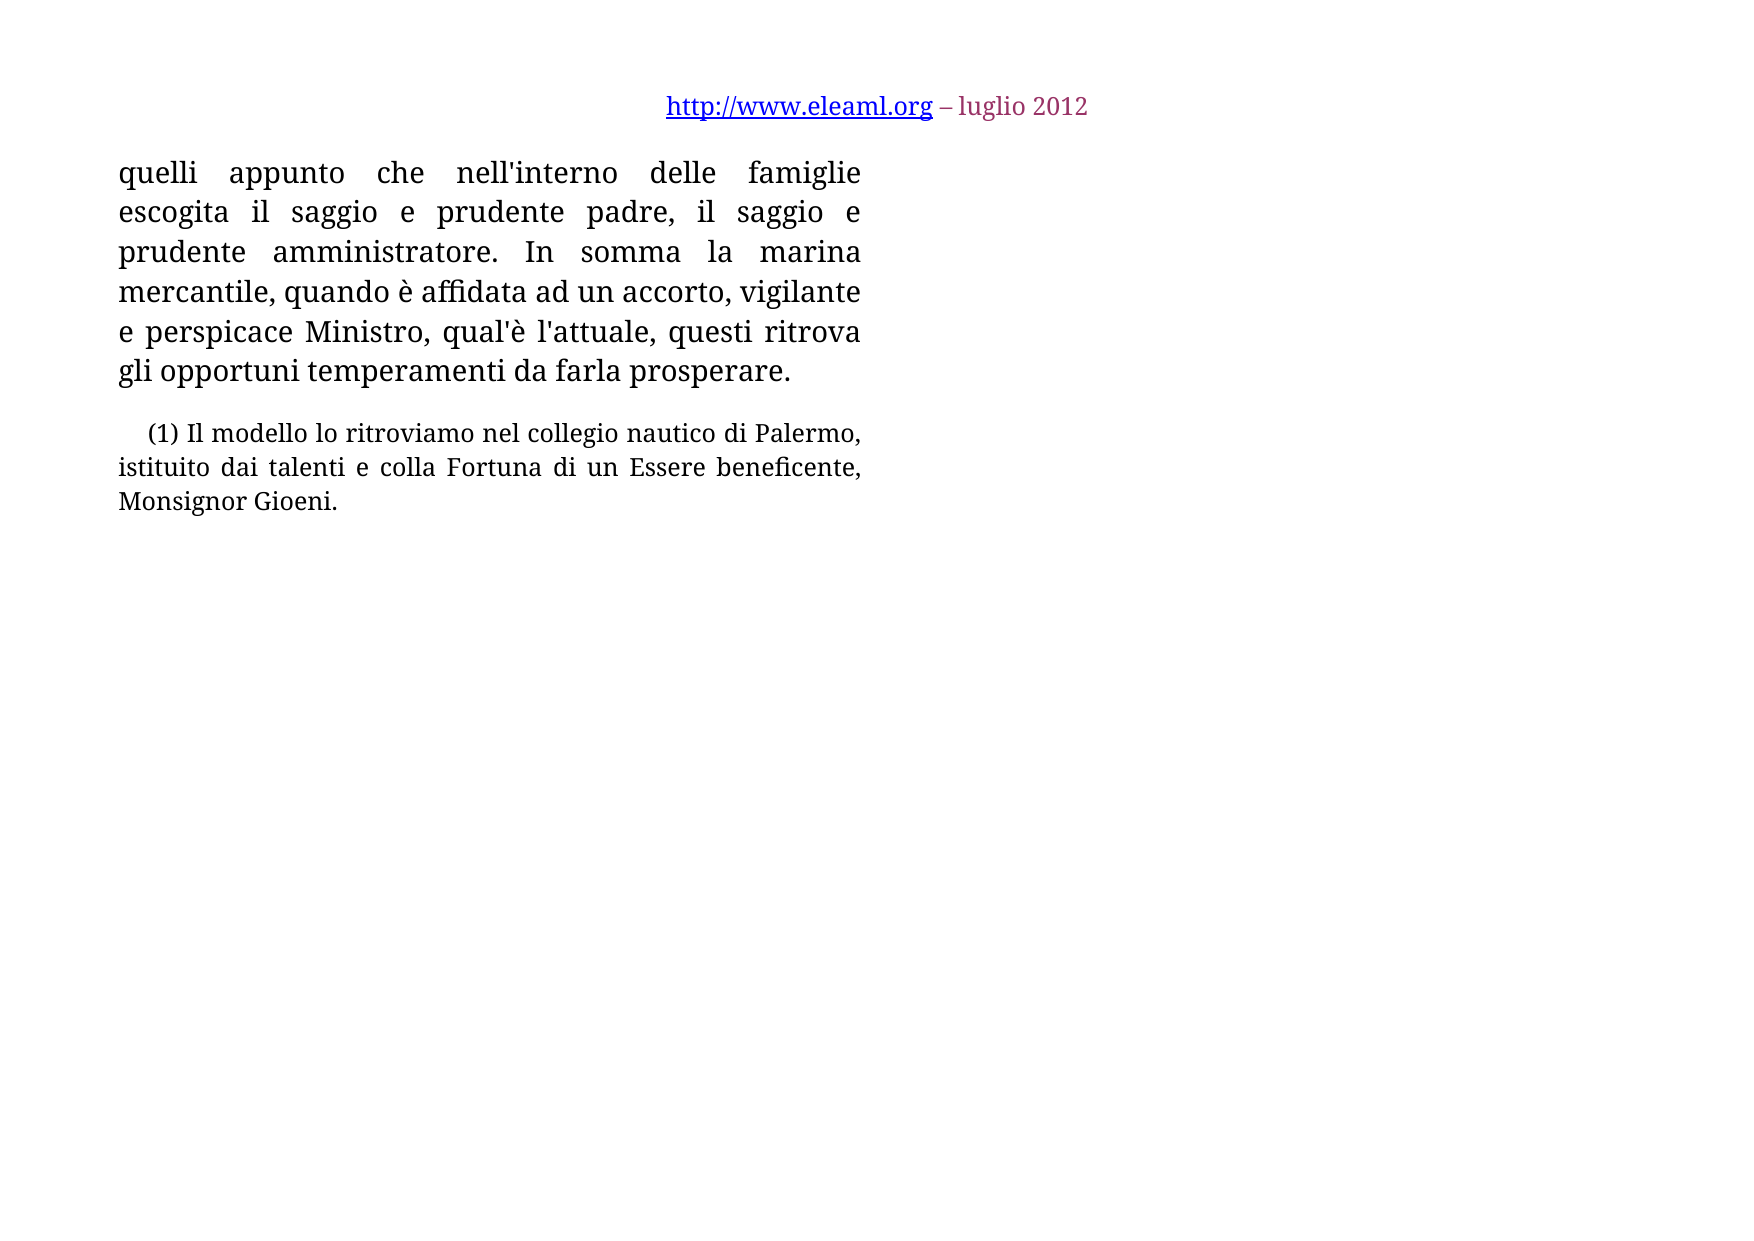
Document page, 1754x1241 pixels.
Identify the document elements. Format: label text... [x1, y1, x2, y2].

text (1) Il modello lo ritroviamo nel collegio nautico di Palermo, istituito dai talenti e colla Fortuna di un Essere beneficente, Monsignor Gioeni. [118, 416, 862, 518]
text quelli appunto che nell'interno delle famiglie escogita il saggio e prudente padre, il saggio e prudente amministratore. In somma la marina mercantile, quando è affidata ad un accorto, vigilante e perspicace Ministro, qual'è l'attuale, questi ritrova gli opportuni temperamenti da farla prosperare. [118, 152, 862, 390]
